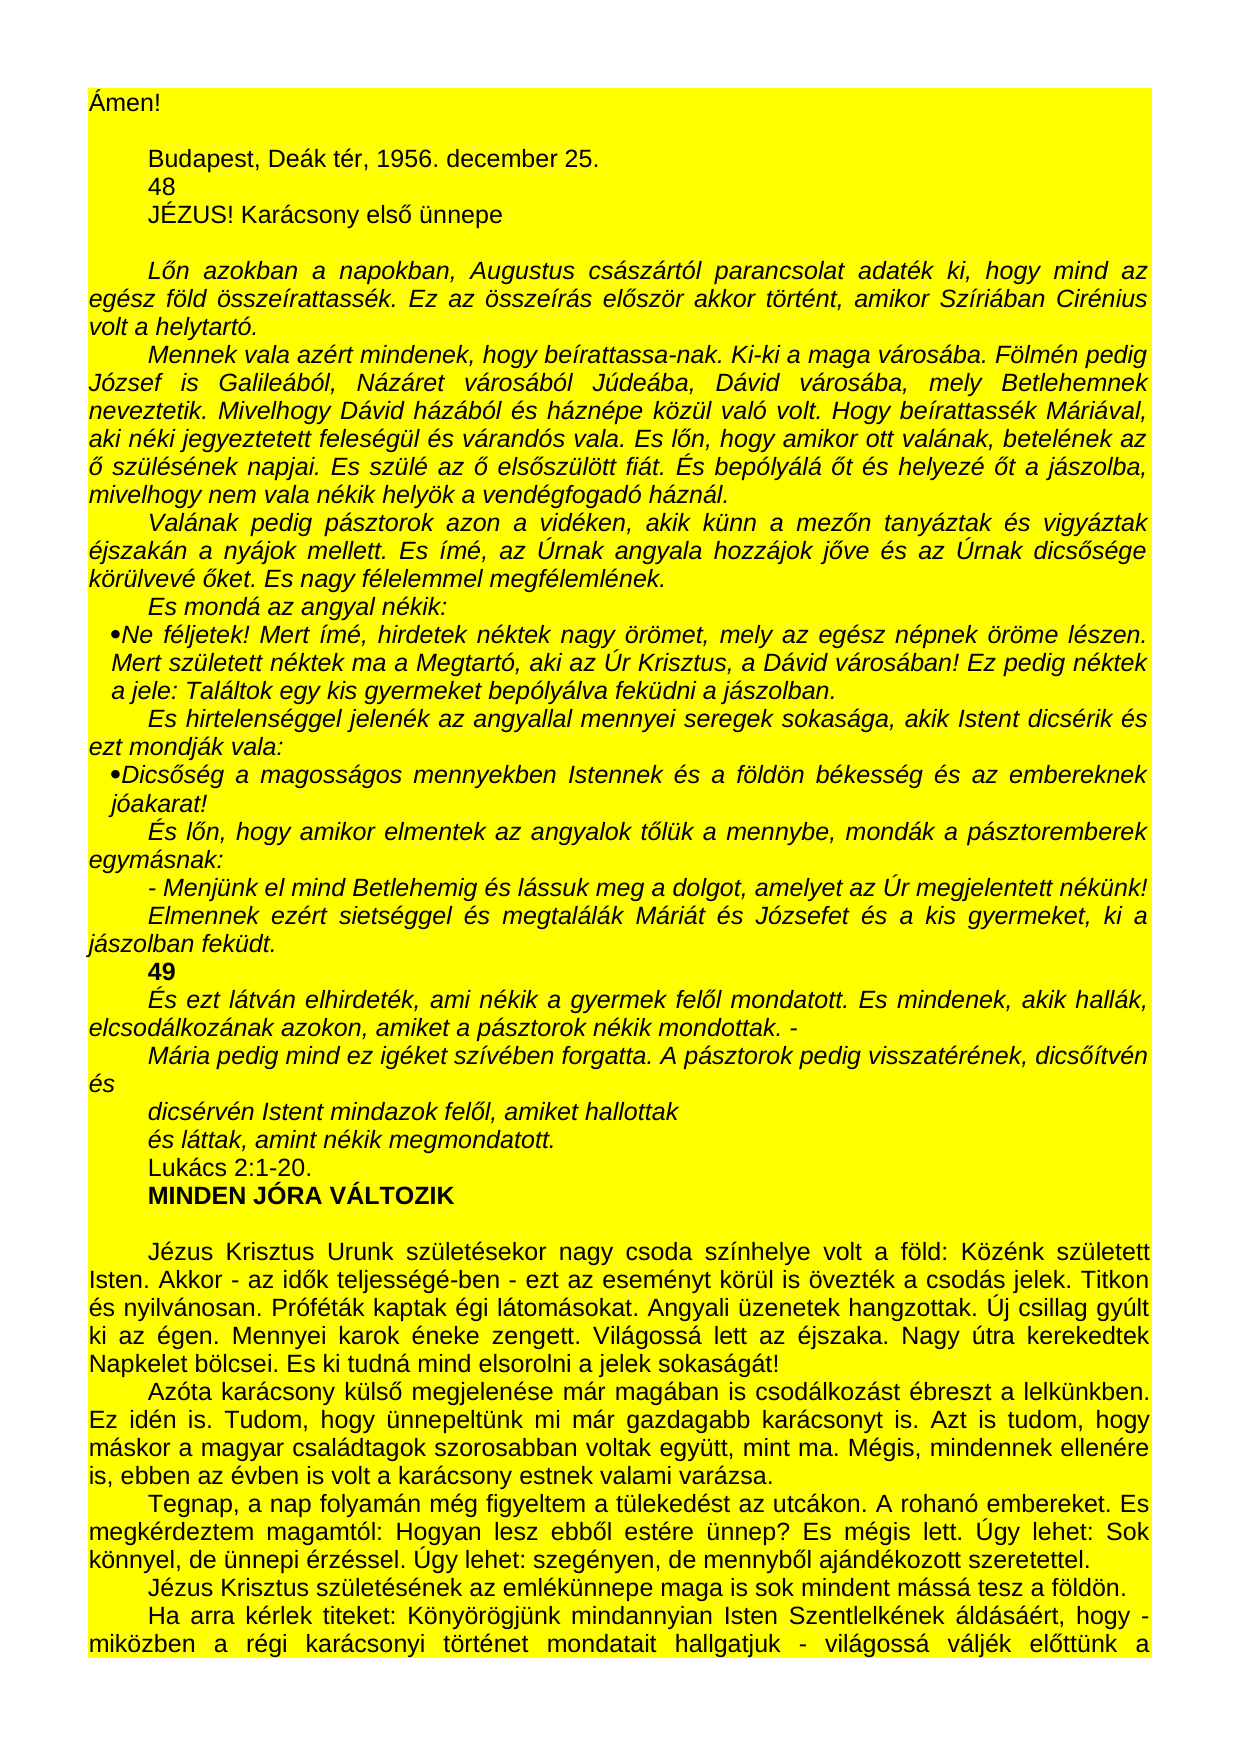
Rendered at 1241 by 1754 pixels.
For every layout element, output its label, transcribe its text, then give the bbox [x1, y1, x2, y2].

text Elmennek ezért sietséggel és megtalálák Máriát és Józsefet és a kis gyermeket, ki a jászolban feküdt. [88, 901, 1152, 957]
list Ne féljetek! Mert ímé, hirdetek néktek nagy örömet, mely az egész népnek öröme lészen. Mert született néktek ma a Megtartó, aki az Úr Krisztus, a Dávid városában! Ez pedig néktek a jele: Találtok egy kis gyermeket bepólyálva feküdni a jászolban. [88, 621, 1152, 705]
text Mária pedig mind ez igéket szívében forgatta. A pásztorok pedig visszatérének, dicsőítvén és [88, 1041, 1152, 1097]
text Lőn azokban a napokban, Augustus császártól parancsolat adaték ki, hogy mind az egész föld összeírattassék. Ez az összeírás először akkor történt, amikor Szíriában Cirénius volt a helytartó. [88, 257, 1152, 341]
text és láttak, amint nékik megmondatott. [88, 1126, 1152, 1153]
text - Menjünk el mind Betlehemig és lássuk meg a dolgot, amelyet az Úr megjelentett nékünk! [88, 873, 1152, 901]
text És lőn, hogy amikor elmentek az angyalok tőlük a mennybe, mondák a pásztoremberek egymásnak: [88, 817, 1152, 873]
text Ámen! [88, 88, 1152, 117]
text Mennek vala azért mindenek, hogy beírattassa-nak. Ki-ki a maga városába. Fölmén pedig József is Galileából, Názáret városából Júdeába, Dávid városába, mely Betlehemnek neveztetik. Mivelhogy Dávid házából és háznépe közül való volt. Hogy beírattassék Máriával, aki néki jegyeztetett feleségül és várandós vala. Es lőn, hogy amikor ott valának, betelének az ő szülésének napjai. Es szülé az ő elsőszülött fiát. És bepólyálá őt és helyezé őt a jászolba, mivelhogy nem vala nékik helyök a vendégfogadó háznál. [88, 341, 1152, 509]
text Jézus Krisztus születésének az emlékünnepe maga is sok mindent mássá tesz a földön. [88, 1574, 1152, 1602]
text Valának pedig pásztorok azon a vidéken, akik künn a mezőn tanyáztak és vigyáztak éjszakán a nyájok mellett. Es ímé, az Úrnak angyala hozzájok jőve és az Úrnak dicsősége körülvevé őket. Es nagy félelemmel megfélemlének. [88, 509, 1152, 593]
text Es hirtelenséggel jelenék az angyallal mennyei seregek sokasága, akik Istent dicsérik és ezt mondják vala: [88, 705, 1152, 761]
text Ha arra kérlek titeket: Könyörögjünk mindannyian Isten Szentlelkének áldásáért, hogy - miközben a régi karácsonyi történet mondatait hallgatjuk - világossá váljék előttünk a [88, 1602, 1152, 1658]
text dicsérvén Istent mindazok felől, amiket hallottak [88, 1097, 1152, 1126]
text Lukács 2:1-20. [88, 1153, 1152, 1182]
text Es mondá az angyal nékik: [88, 593, 1152, 621]
text JÉZUS! Karácsony első ünnepe [88, 201, 1152, 229]
text Budapest, Deák tér, 1956. december 25. [88, 144, 1152, 173]
text És ezt látván elhirdeték, ami nékik a gyermek felől mondatott. Es mindenek, akik hallák, elcsodálkozának azokon, amiket a pásztorok nékik mondottak. - [88, 985, 1152, 1041]
text Jézus Krisztus Urunk születésekor nagy csoda színhelye volt a föld: Közénk született Isten. Akkor - az idők teljességé-ben - ezt az eseményt körül is övezték a csodás jelek. Titkon és nyilvánosan. Próféták kaptak égi látomásokat. Angyali üzenetek hangzottak. Új csillag gyúlt ki az égen. Mennyei karok éneke zengett. Világossá lett az éjszaka. Nagy útra kerekedtek Napkelet bölcsei. Es ki tudná mind elsorolni a jelek sokaságát! [88, 1238, 1152, 1378]
text Azóta karácsony külső megjelenése már magában is csodálkozást ébreszt a lelkünkben. Ez idén is. Tudom, hogy ünnepeltünk mi már gazdagabb karácsonyt is. Azt is tudom, hogy máskor a magyar családtagok szorosabban voltak együtt, mint ma. Mégis, mindennek ellenére is, ebben az évben is volt a karácsony estnek valami varázsa. [88, 1378, 1152, 1490]
text Tegnap, a nap folyamán még figyeltem a tülekedést az utcákon. A rohanó embereket. Es megkérdeztem magamtól: Hogyan lesz ebből estére ünnep? Es mégis lett. Úgy lehet: Sok könnyel, de ünnepi érzéssel. Úgy lehet: szegényen, de mennyből ajándékozott szeretettel. [88, 1490, 1152, 1574]
text 48 [88, 173, 1152, 201]
list Dicsőség a magosságos mennyekben Istennek és a földön békesség és az embereknek jóakarat! [88, 761, 1152, 817]
text MINDEN JÓRA VÁLTOZIK [88, 1182, 1152, 1209]
text 49 [88, 957, 1152, 985]
